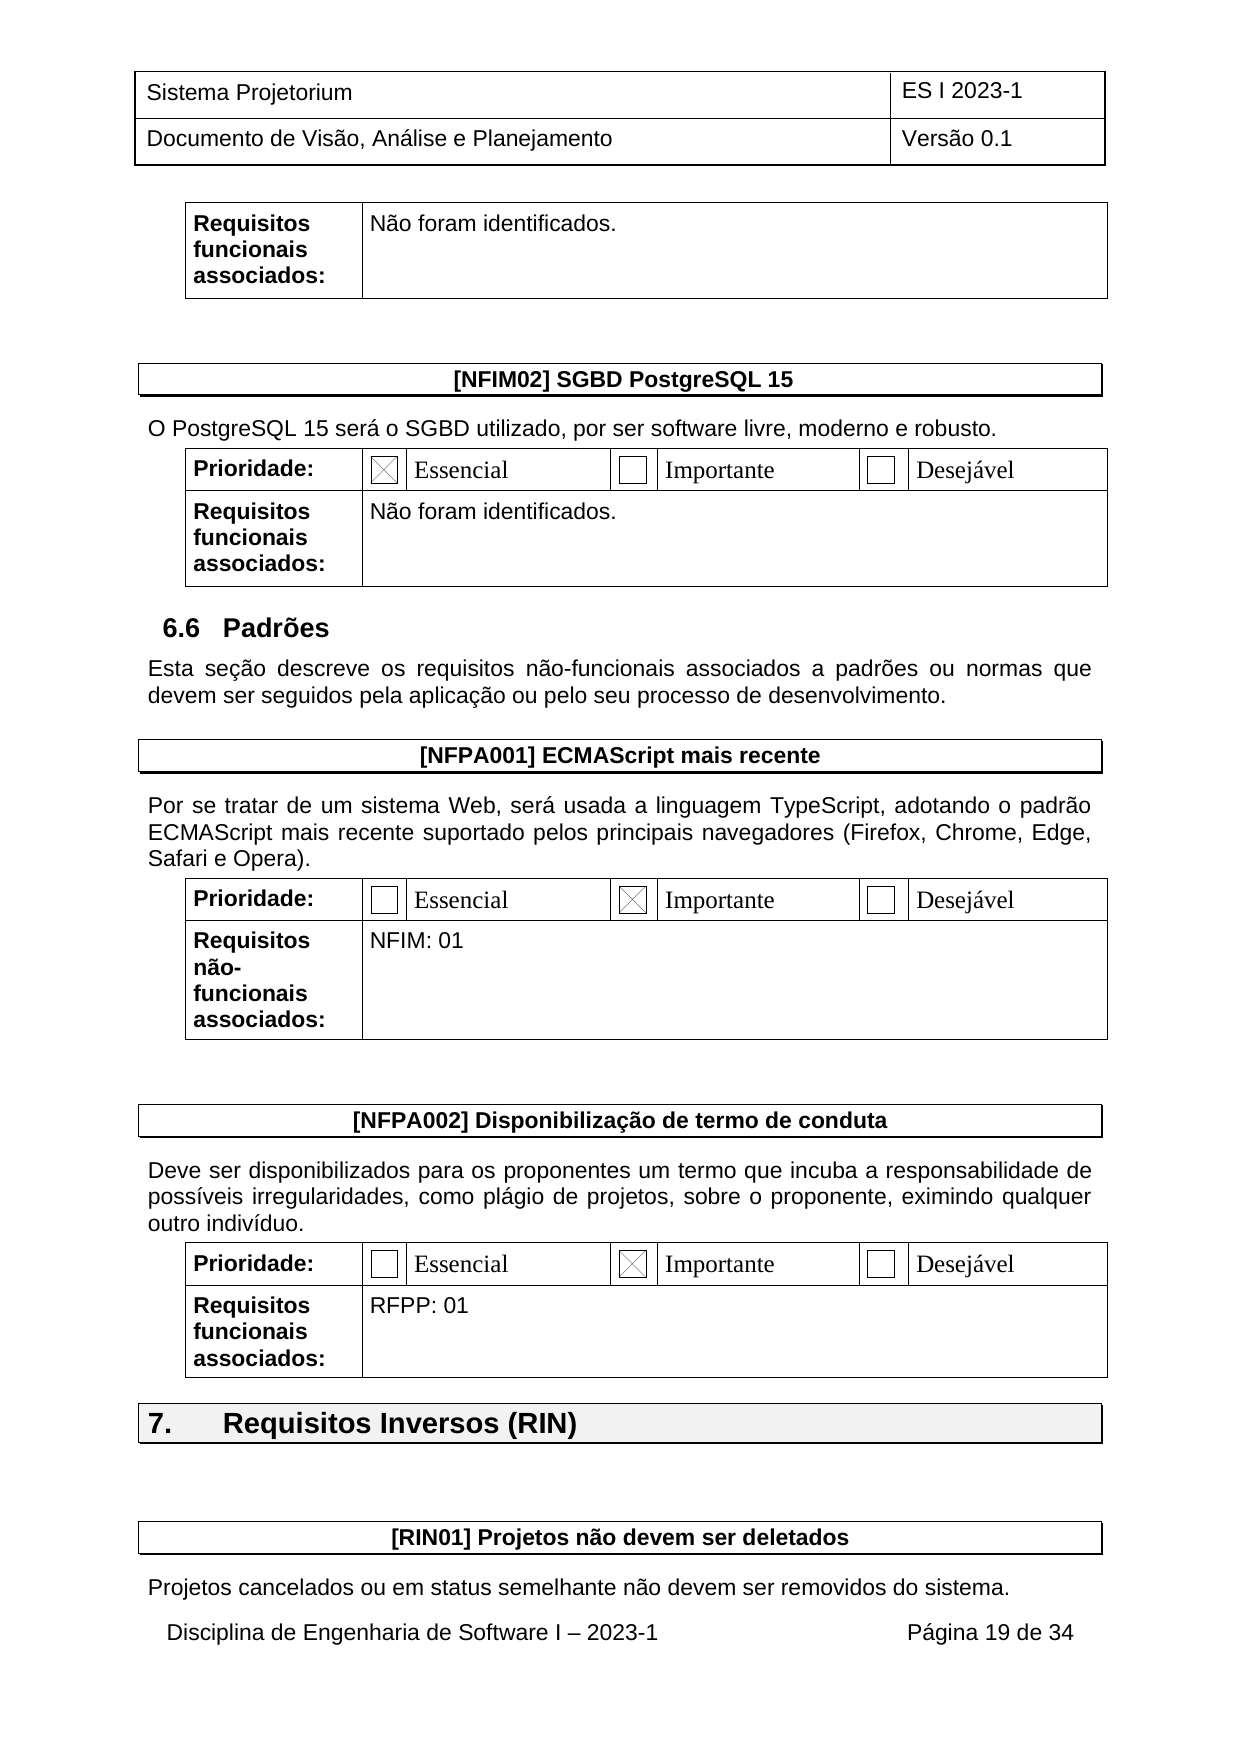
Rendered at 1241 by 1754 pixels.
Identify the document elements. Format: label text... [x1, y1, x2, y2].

table_header [611, 449, 657, 490]
table_header Desejável [909, 1243, 1107, 1284]
table_cell NFIM: 01 [363, 921, 1107, 1039]
table_header [860, 449, 908, 490]
table_header [611, 1243, 657, 1284]
table_cell Não foram identificados. [363, 491, 1107, 586]
table_cell Requisitos não-funcionais associados: [186, 921, 362, 1039]
text Deve ser disponibilizados para os proponentes um termo que incuba a responsabilidade de possíveis irregularidades, como plágio de projetos, sobre o proponente, eximindo qualquer outro indivíduo. [148, 1157, 1092, 1236]
table_header [363, 879, 406, 920]
table_header Importante [658, 449, 859, 490]
table_header [860, 879, 908, 920]
text O PostgreSQL 15 será o SGBD utilizado, por ser software livre, moderno e robusto. [148, 415, 1092, 442]
text [NFIM02] SGBD PostgreSQL 15 [139, 364, 1101, 394]
table_header [860, 1243, 908, 1284]
table_header Desejável [909, 449, 1107, 490]
text [NFPA001] ECMAScript mais recente [139, 740, 1101, 771]
text Esta seção descreve os requisitos não-funcionais associados a padrões ou normas que devem ser seguidos pela aplicação ou pelo seu processo de desenvolvimento. [148, 655, 1092, 708]
text Por se tratar de um sistema Web, será usada a linguagem TypeScript, adotando o padrão ECMAScript mais recente suportado pelos principais navegadores (Firefox, Chrome, Edge, Safari e Opera). [148, 792, 1092, 871]
table_header Desejável [909, 879, 1107, 920]
text Projetos cancelados ou em status semelhante não devem ser removidos do sistema. [148, 1574, 1092, 1600]
table_header Prioridade: [186, 879, 362, 920]
table_header Essencial [407, 1243, 610, 1284]
text [NFPA002] Disponibilização de termo de conduta [139, 1105, 1101, 1136]
table_cell Requisitos funcionais associados: [186, 1286, 362, 1377]
table_header [363, 1243, 406, 1284]
table_header Essencial [407, 879, 610, 920]
table_cell Requisitos funcionais associados: [186, 203, 362, 297]
table_header Essencial [407, 449, 610, 490]
table_cell Não foram identificados. [363, 203, 1107, 297]
table_header Importante [658, 879, 859, 920]
subtitle Padrões [162, 612, 1092, 643]
table_header Prioridade: [186, 449, 362, 490]
table_cell Requisitos funcionais associados: [186, 491, 362, 586]
text [RIN01] Projetos não devem ser deletados [139, 1522, 1101, 1553]
table_header [611, 879, 657, 920]
table_header Importante [658, 1243, 859, 1284]
table_cell RFPP: 01 [363, 1286, 1107, 1377]
table_header Prioridade: [186, 1243, 362, 1284]
subtitle Requisitos Inversos (RIN) [139, 1404, 1101, 1442]
table_header [363, 449, 406, 490]
